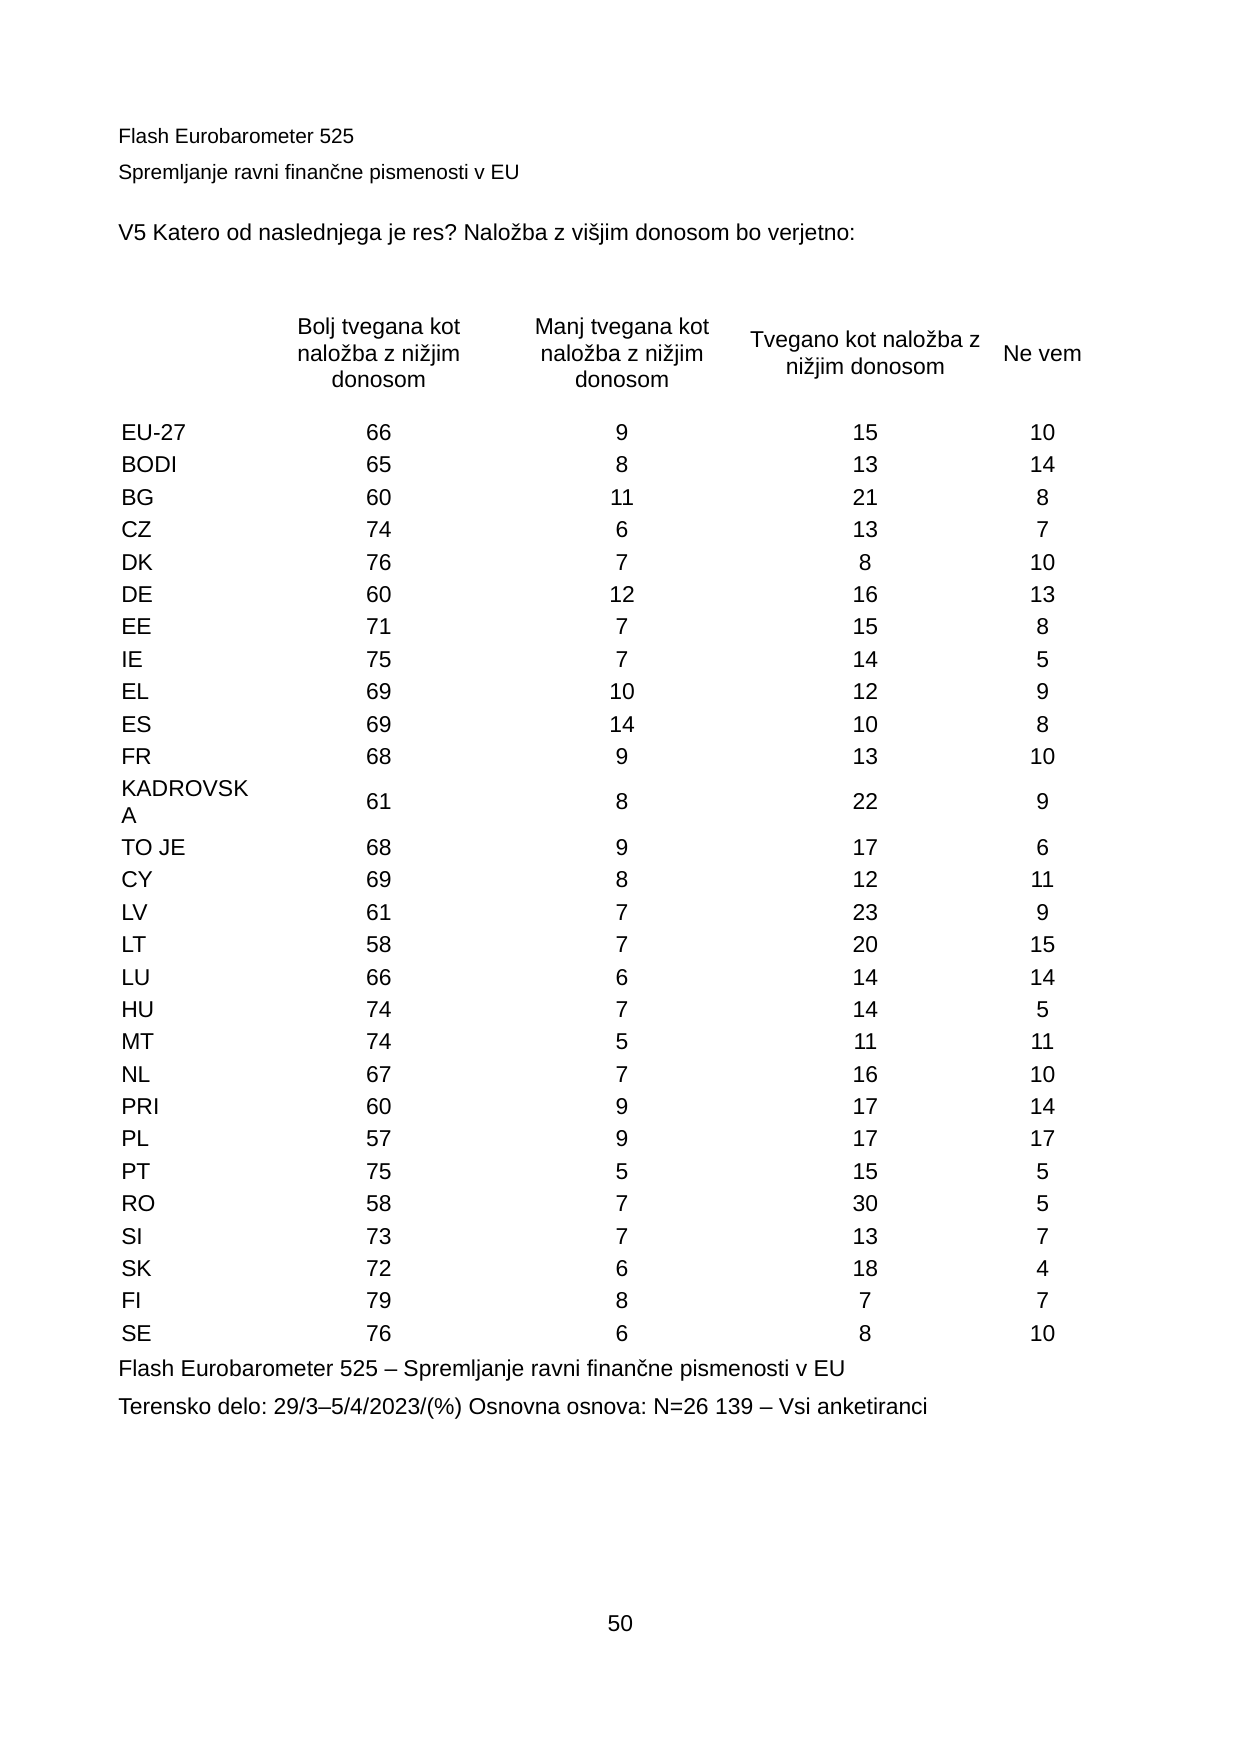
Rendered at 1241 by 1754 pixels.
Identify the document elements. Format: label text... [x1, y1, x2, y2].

text Terensko delo: 29/3–5/4/2023/(%) Osnovna osnova: N=26 139 – Vsi anketiranci [118, 1393, 1122, 1420]
table_cell 6 [987, 831, 1098, 863]
text Flash Eurobarometer 525 – Spremljanje ravni finančne pismenosti v EU [118, 1355, 1122, 1381]
table_cell 12 [500, 578, 743, 610]
table_cell 5 [500, 1025, 743, 1058]
table_cell EU-27 [118, 416, 257, 448]
table_cell 11 [987, 863, 1098, 896]
table_cell MT [118, 1025, 257, 1058]
table_cell 74 [257, 1025, 500, 1058]
table_cell 65 [257, 448, 500, 481]
table_cell 60 [257, 578, 500, 610]
table_cell 10 [987, 546, 1098, 578]
table_cell 9 [500, 416, 743, 448]
table_cell 6 [500, 960, 743, 993]
table_cell 69 [257, 708, 500, 740]
table_cell 9 [500, 1123, 743, 1155]
table_cell 14 [744, 643, 987, 675]
table_header [118, 290, 257, 416]
table_cell NL [118, 1058, 257, 1090]
table_cell 5 [987, 993, 1098, 1025]
table_cell 8 [500, 448, 743, 481]
table_cell 15 [744, 610, 987, 643]
table_cell 16 [744, 578, 987, 610]
table_cell TO JE [118, 831, 257, 863]
table_cell 10 [987, 416, 1098, 448]
table_cell DE [118, 578, 257, 610]
table_cell DK [118, 546, 257, 578]
text V5 Katero od naslednjega je res? Naložba z višjim donosom bo verjetno: [118, 219, 1122, 246]
table_cell 15 [744, 1155, 987, 1187]
table_cell SK [118, 1252, 257, 1284]
table_cell 7 [744, 1284, 987, 1317]
table_header Bolj tvegana kot naložba z nižjim donosom [257, 290, 500, 416]
table_cell 8 [987, 708, 1098, 740]
table_cell 10 [987, 740, 1098, 772]
table_cell 11 [744, 1025, 987, 1058]
table_cell 17 [987, 1123, 1098, 1155]
table_cell 20 [744, 928, 987, 960]
table_cell 4 [987, 1252, 1098, 1284]
table_cell 9 [987, 772, 1098, 831]
table_cell 11 [500, 481, 743, 513]
table_cell KADROVSKA [118, 772, 257, 831]
table_cell 17 [744, 1123, 987, 1155]
table_cell HU [118, 993, 257, 1025]
table_cell 75 [257, 1155, 500, 1187]
table_cell 16 [744, 1058, 987, 1090]
table_cell 8 [987, 481, 1098, 513]
table_cell 69 [257, 863, 500, 896]
table_header Tvegano kot naložba z nižjim donosom [744, 290, 987, 416]
table_cell 13 [744, 1220, 987, 1252]
table_header Ne vem [987, 290, 1098, 416]
table_cell 12 [744, 675, 987, 707]
table_cell EE [118, 610, 257, 643]
table_cell 9 [987, 896, 1098, 928]
table_cell 14 [744, 993, 987, 1025]
table_cell 69 [257, 675, 500, 707]
table_cell 79 [257, 1284, 500, 1317]
table_cell 15 [744, 416, 987, 448]
table_cell PT [118, 1155, 257, 1187]
table_cell 7 [500, 546, 743, 578]
table_cell 8 [987, 610, 1098, 643]
table_cell 23 [744, 896, 987, 928]
table_cell 14 [987, 1090, 1098, 1122]
table_cell 5 [987, 643, 1098, 675]
table_cell 10 [744, 708, 987, 740]
table_cell 74 [257, 993, 500, 1025]
table_cell 5 [987, 1187, 1098, 1219]
table_cell RO [118, 1187, 257, 1219]
table_cell 61 [257, 896, 500, 928]
table_cell 61 [257, 772, 500, 831]
table_cell 7 [500, 643, 743, 675]
table_cell 76 [257, 546, 500, 578]
table_cell 68 [257, 831, 500, 863]
table_cell 8 [744, 546, 987, 578]
table_cell 13 [744, 740, 987, 772]
table_cell 60 [257, 1090, 500, 1122]
table_cell 9 [987, 675, 1098, 707]
table_cell SI [118, 1220, 257, 1252]
table_cell 14 [500, 708, 743, 740]
table_cell 72 [257, 1252, 500, 1284]
table_cell FI [118, 1284, 257, 1317]
table_cell EL [118, 675, 257, 707]
table_cell ES [118, 708, 257, 740]
table_cell 75 [257, 643, 500, 675]
table_cell 7 [500, 896, 743, 928]
table_cell 66 [257, 416, 500, 448]
table_cell 30 [744, 1187, 987, 1219]
table_cell 18 [744, 1252, 987, 1284]
table_cell 7 [500, 1058, 743, 1090]
table_cell PRI [118, 1090, 257, 1122]
table_cell 8 [744, 1317, 987, 1349]
table_cell 76 [257, 1317, 500, 1349]
table_cell 68 [257, 740, 500, 772]
table_cell 8 [500, 1284, 743, 1317]
table_cell 7 [500, 610, 743, 643]
table_cell 7 [500, 1187, 743, 1219]
table_cell 9 [500, 1090, 743, 1122]
table_cell 17 [744, 831, 987, 863]
table_cell CZ [118, 513, 257, 546]
table_cell 67 [257, 1058, 500, 1090]
table_cell FR [118, 740, 257, 772]
table_cell CY [118, 863, 257, 896]
table_cell 7 [987, 513, 1098, 546]
table_cell 6 [500, 513, 743, 546]
table_cell 11 [987, 1025, 1098, 1058]
table_cell 8 [500, 772, 743, 831]
table_cell BODI [118, 448, 257, 481]
table_cell LU [118, 960, 257, 993]
table_cell 57 [257, 1123, 500, 1155]
table_cell 74 [257, 513, 500, 546]
table_cell 10 [500, 675, 743, 707]
table_cell 58 [257, 1187, 500, 1219]
table_cell 10 [987, 1058, 1098, 1090]
table_header Manj tvegana kot naložba z nižjim donosom [500, 290, 743, 416]
table_cell PL [118, 1123, 257, 1155]
table_cell 9 [500, 831, 743, 863]
table_cell 8 [500, 863, 743, 896]
table_cell 17 [744, 1090, 987, 1122]
table_cell 13 [744, 448, 987, 481]
table_cell 22 [744, 772, 987, 831]
table_cell 60 [257, 481, 500, 513]
table_cell 21 [744, 481, 987, 513]
table_cell BG [118, 481, 257, 513]
table_cell 58 [257, 928, 500, 960]
table_cell IE [118, 643, 257, 675]
table_cell 7 [500, 993, 743, 1025]
table_cell 71 [257, 610, 500, 643]
table_cell 6 [500, 1252, 743, 1284]
table_cell 7 [500, 1220, 743, 1252]
table_cell LV [118, 896, 257, 928]
table_cell LT [118, 928, 257, 960]
table_cell 7 [987, 1220, 1098, 1252]
table_cell 5 [500, 1155, 743, 1187]
table_cell 9 [500, 740, 743, 772]
table_cell 10 [987, 1317, 1098, 1349]
table_cell 13 [744, 513, 987, 546]
table_cell SE [118, 1317, 257, 1349]
table_cell 14 [744, 960, 987, 993]
table_cell 6 [500, 1317, 743, 1349]
table_cell 12 [744, 863, 987, 896]
table_cell 14 [987, 960, 1098, 993]
table_cell 14 [987, 448, 1098, 481]
table_cell 73 [257, 1220, 500, 1252]
table_cell 7 [500, 928, 743, 960]
table_cell 7 [987, 1284, 1098, 1317]
table_cell 5 [987, 1155, 1098, 1187]
table_cell 13 [987, 578, 1098, 610]
table_cell 15 [987, 928, 1098, 960]
table_cell 66 [257, 960, 500, 993]
